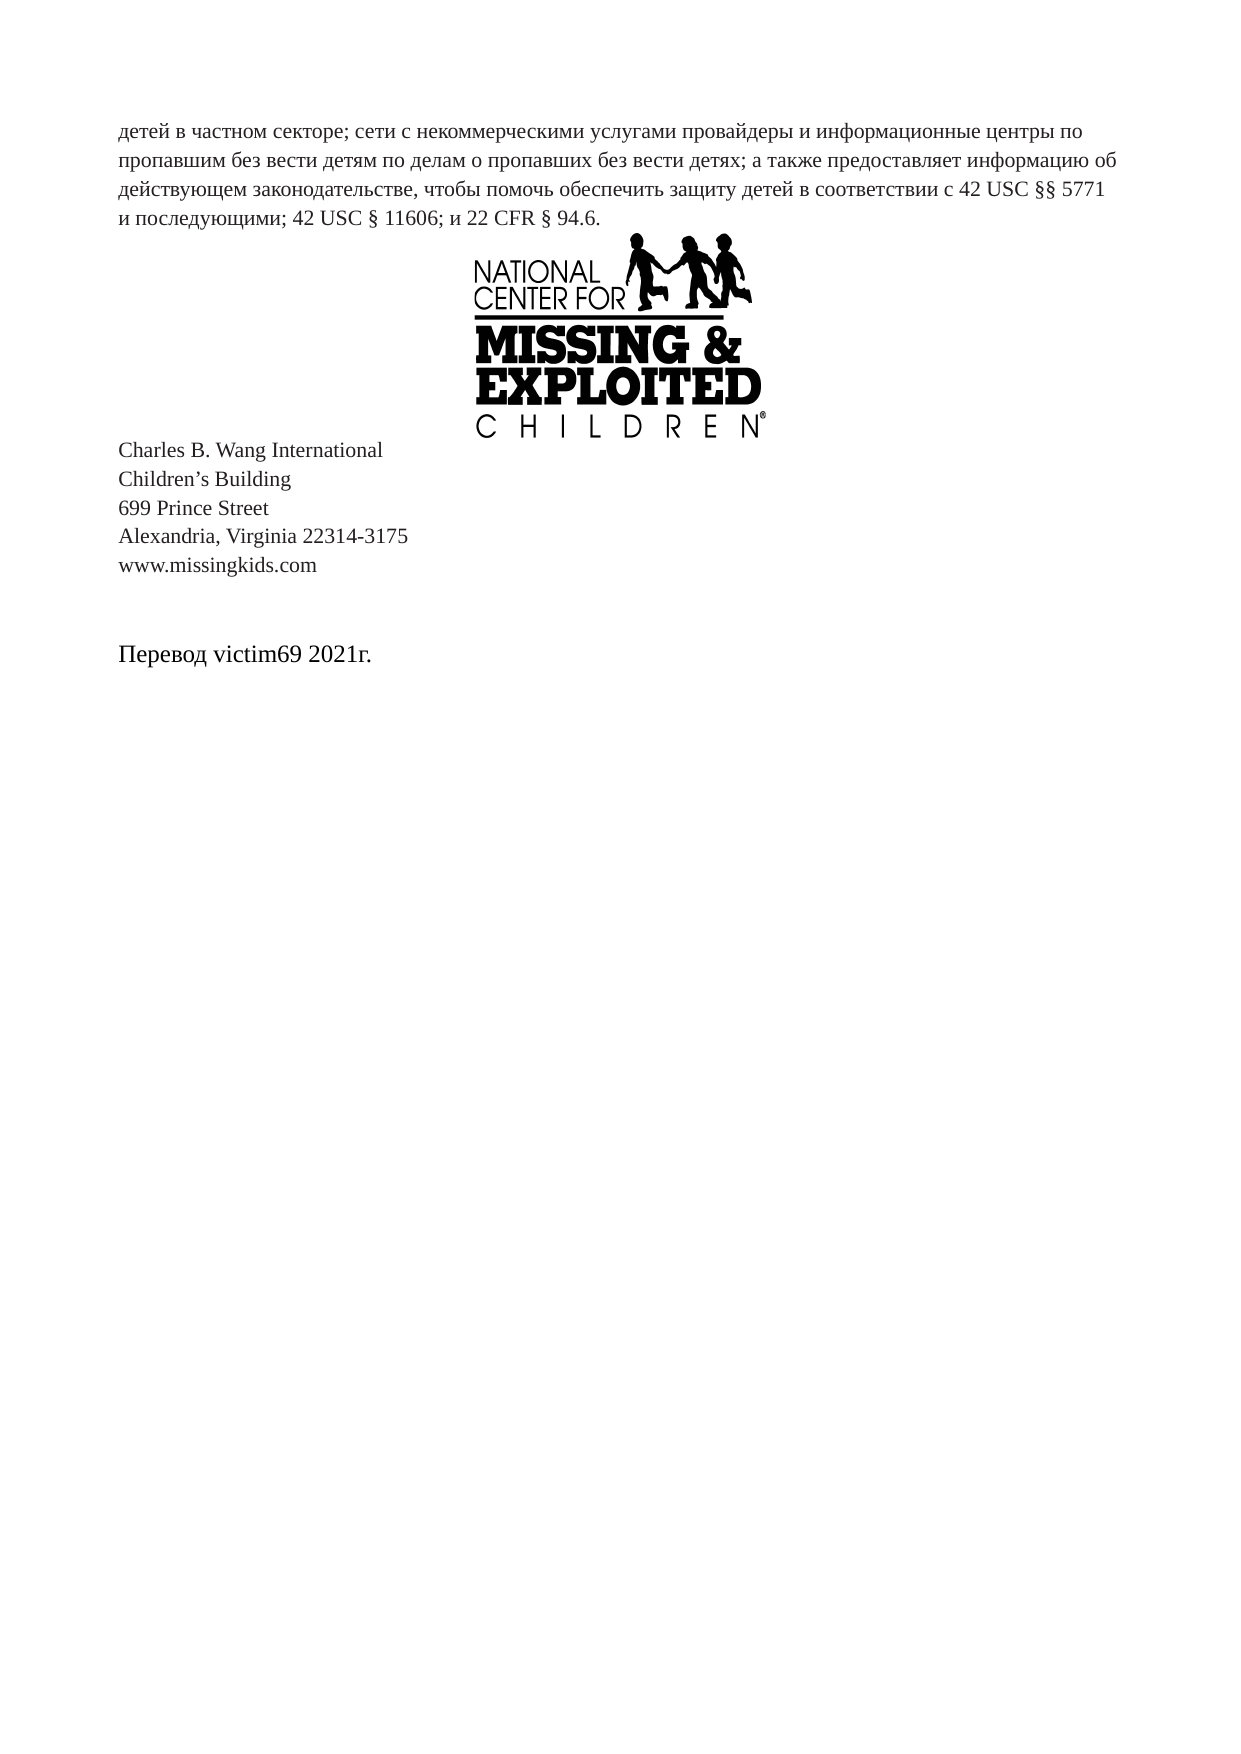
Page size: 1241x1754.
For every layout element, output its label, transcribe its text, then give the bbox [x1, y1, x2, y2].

text Перевод victim69 2021г. [118, 639, 1122, 668]
text Charles B. Wang International Children’s Building [118, 437, 1122, 491]
text детей в частном секторе; сети с некоммерческими услугами провайдеры и информационные центры по пропавшим без вести детям по делам о пропавших без вести детях; а также предоставляет информацию об действующем законодательстве, чтобы помочь обеспечить защиту детей в соответствии с 42 USC §§ 5771 и последующими; 42 USC § 11606; и 22 CFR § 94.6. [118, 118, 1122, 230]
text www.missingkids.com [118, 552, 1122, 578]
text Alexandria, Virginia 22314-3175 [118, 523, 1122, 549]
text 699 Prince Street [118, 494, 1122, 520]
picture [474, 233, 766, 438]
